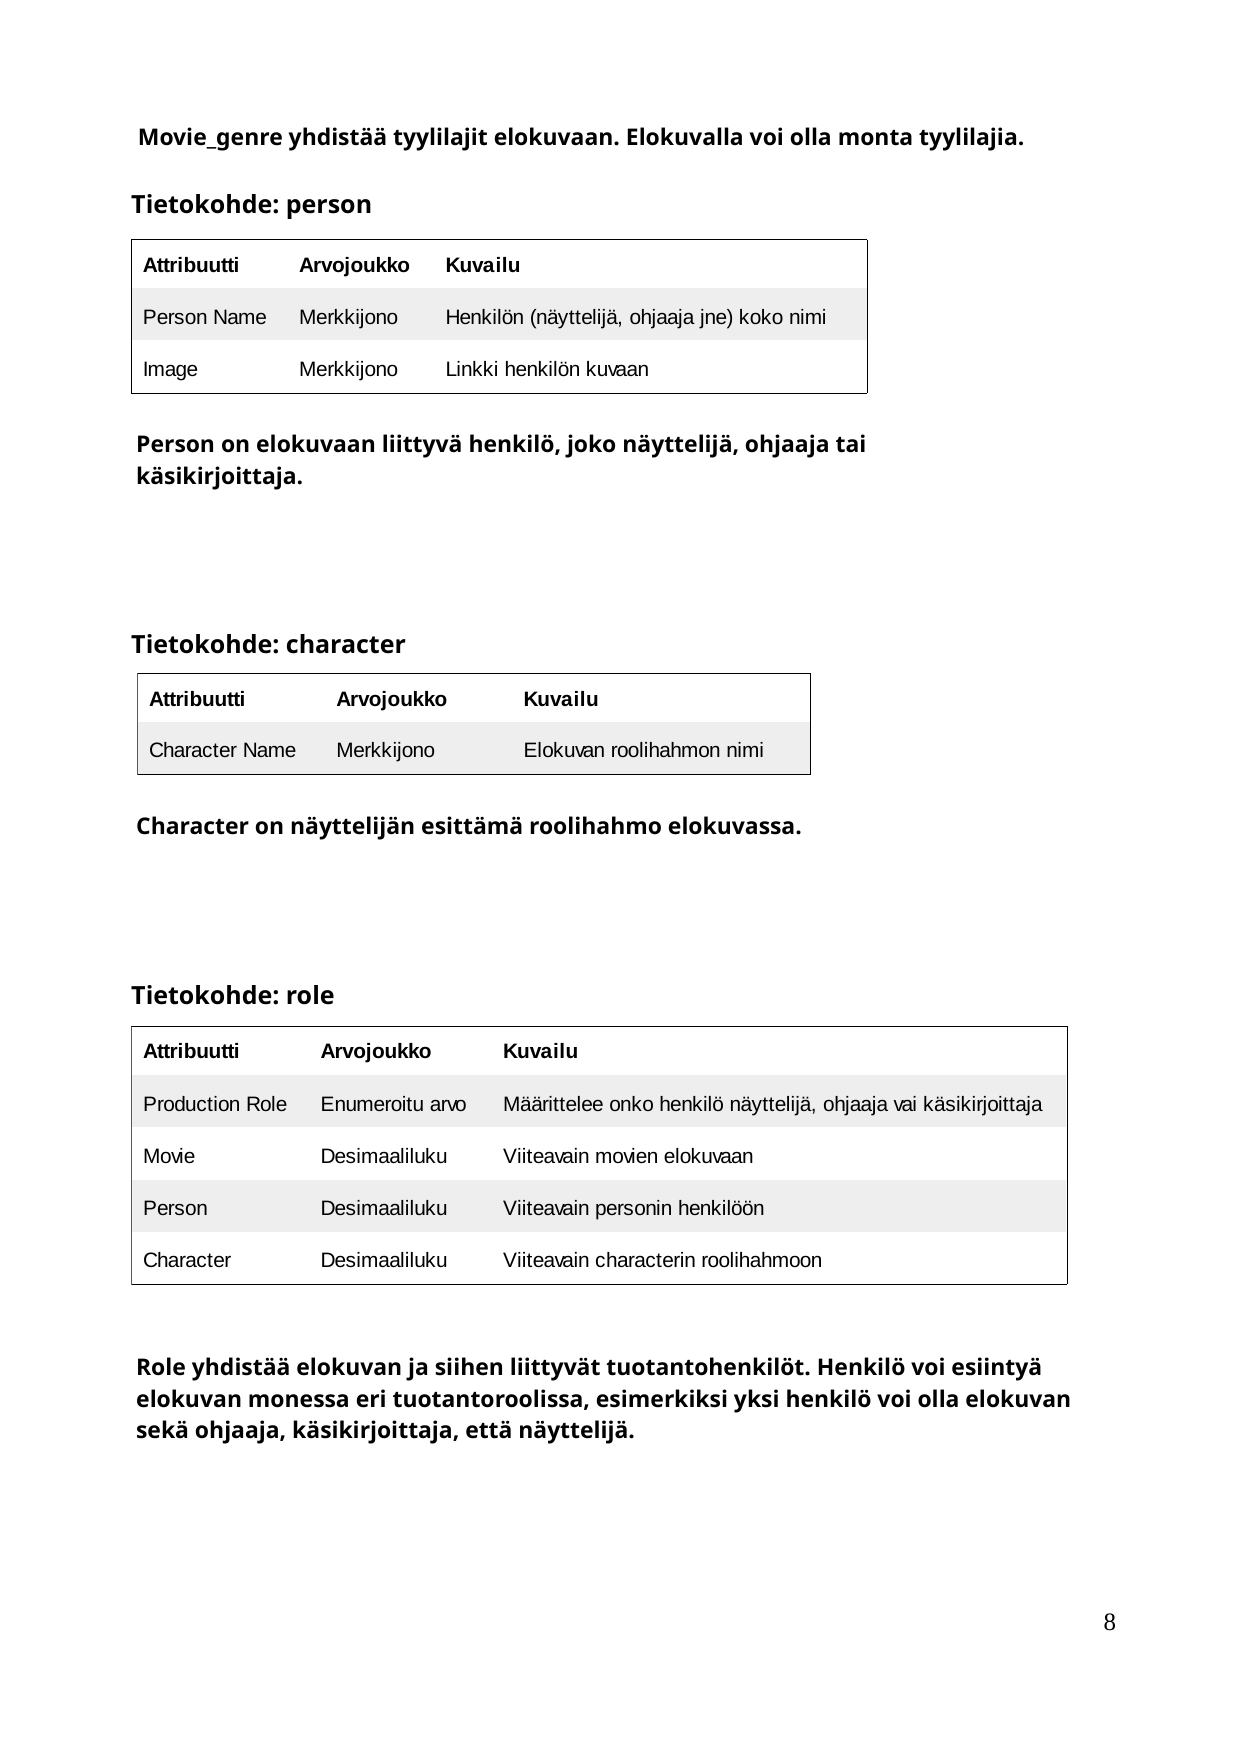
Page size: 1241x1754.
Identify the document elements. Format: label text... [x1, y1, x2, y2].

text Movie_genre yhdistää tyylilajit elokuvaan. Elokuvalla voi olla monta tyylilajia. [118, 118, 1122, 152]
text Person on elokuvaan liittyvä henkilö, joko näyttelijä, ohjaaja tai [118, 428, 1122, 460]
text sekä ohjaaja, käsikirjoittaja, että näyttelijä. [118, 1414, 1122, 1445]
text Character on näyttelijän esittämä roolihahmo elokuvassa. [118, 810, 1122, 841]
text käsikirjoittaja. [118, 460, 1122, 491]
text elokuvan monessa eri tuotantoroolissa, esimerkiksi yksi henkilö voi olla elokuvan [118, 1382, 1122, 1414]
text Tietokohde: character [118, 627, 1122, 661]
text Tietokohde: role [118, 977, 1122, 1011]
text Tietokohde: person [118, 186, 1122, 220]
text Role yhdistää elokuvan ja siihen liittyvät tuotantohenkilöt. Henkilö voi esiintyä [118, 1351, 1122, 1382]
